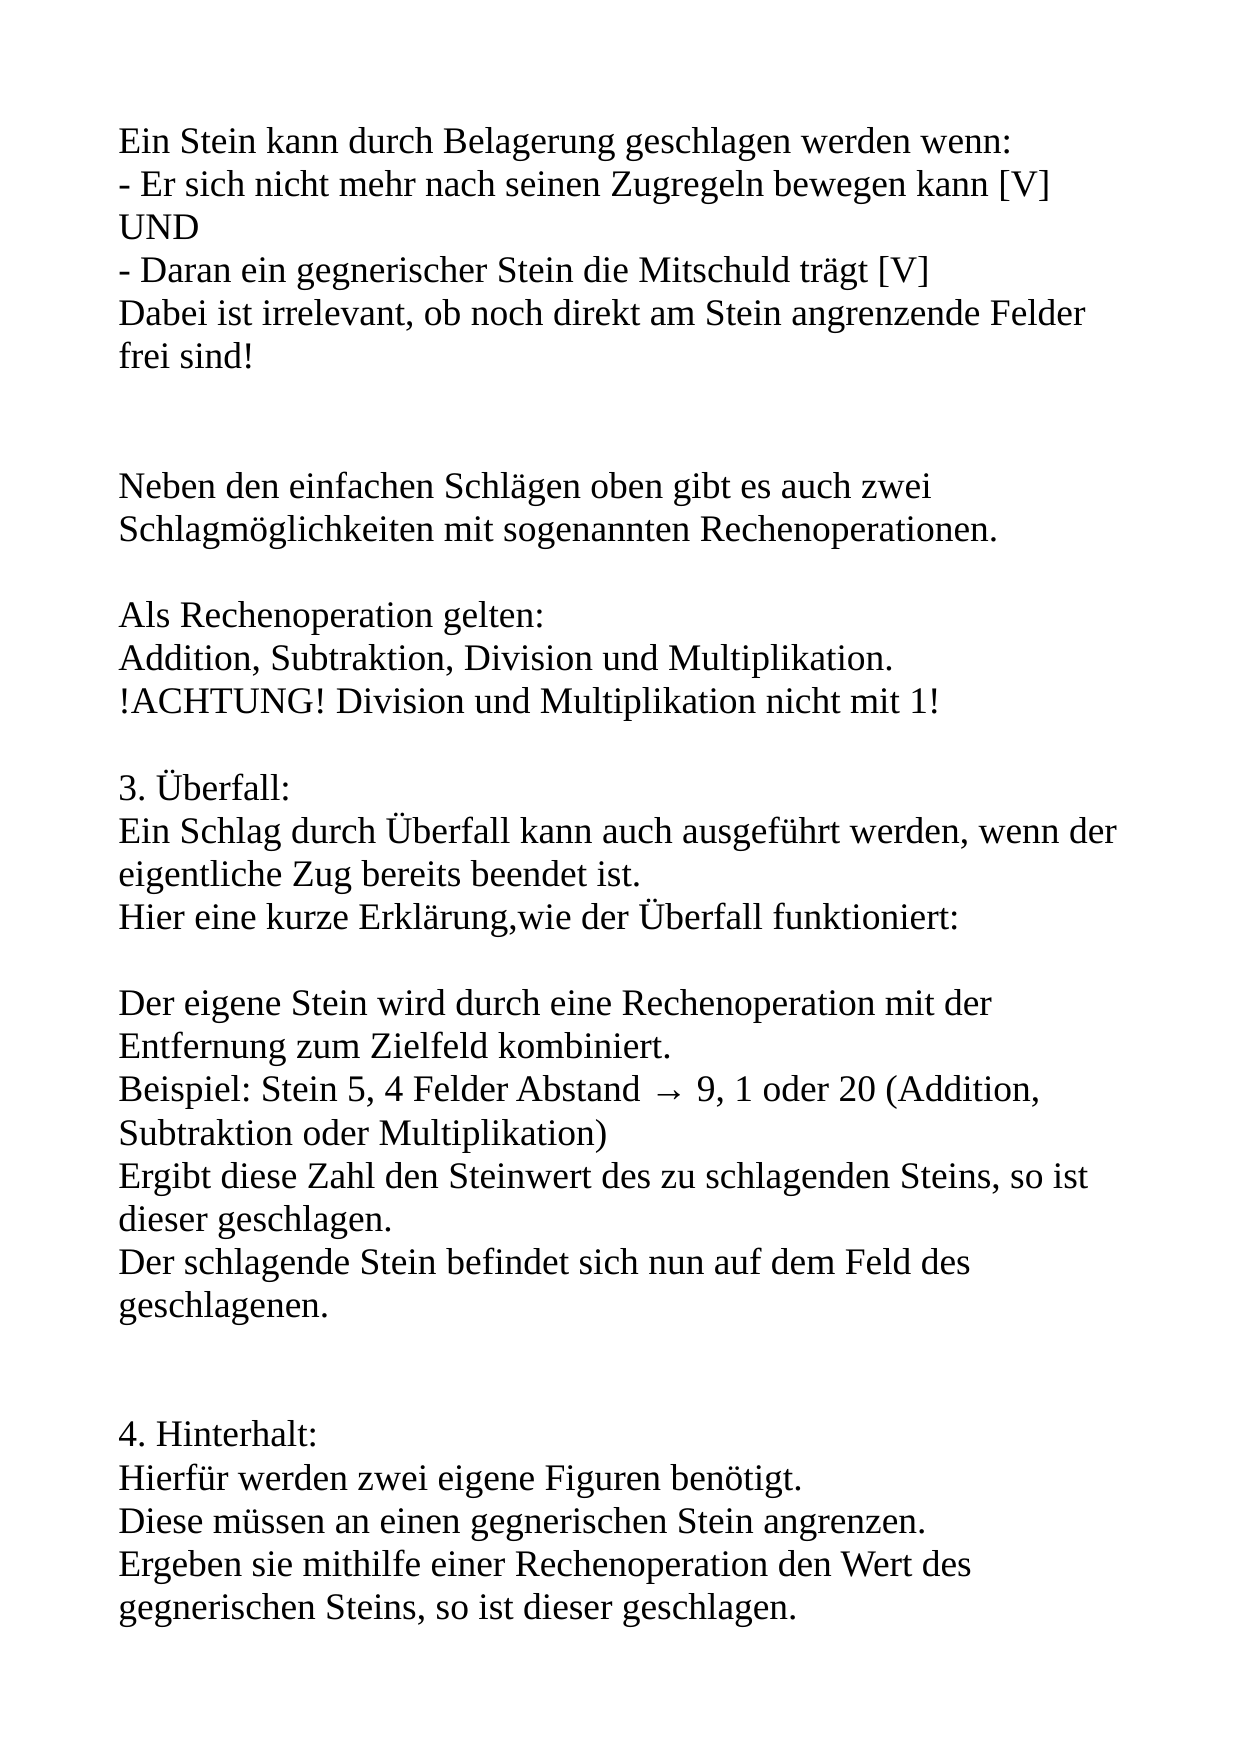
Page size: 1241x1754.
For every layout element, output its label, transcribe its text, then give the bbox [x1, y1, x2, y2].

text Neben den einfachen Schlägen oben gibt es auch zwei Schlagmöglichkeiten mit sogenannten Rechenoperationen. [118, 463, 1122, 549]
text Hier eine kurze Erklärung,wie der Überfall funktioniert: [118, 894, 1122, 937]
text 4. Hinterhalt: [118, 1412, 1122, 1455]
text Ergibt diese Zahl den Steinwert des zu schlagenden Steins, so ist dieser geschlagen. [118, 1153, 1122, 1239]
text Ein Schlag durch Überfall kann auch ausgeführt werden, wenn der eigentliche Zug bereits beendet ist. [118, 808, 1122, 894]
text Als Rechenoperation gelten: [118, 592, 1122, 636]
text Der schlagende Stein befindet sich nun auf dem Feld des geschlagenen. [118, 1239, 1122, 1326]
text UND [118, 204, 1122, 247]
text - Daran ein gegnerischer Stein die Mitschuld trägt [V] [118, 247, 1122, 291]
text Ein Stein kann durch Belagerung geschlagen werden wenn: [118, 118, 1122, 161]
text Beispiel: Stein 5, 4 Felder Abstand → 9, 1 oder 20 (Addition, Subtraktion oder Multiplikation) [118, 1067, 1122, 1153]
text Ergeben sie mithilfe einer Rechenoperation den Wert des gegnerischen Steins, so ist dieser geschlagen. [118, 1541, 1122, 1627]
text !ACHTUNG! Division und Multiplikation nicht mit 1! [118, 679, 1122, 722]
text Dabei ist irrelevant, ob noch direkt am Stein angrenzende Felder frei sind! [118, 291, 1122, 377]
text Hierfür werden zwei eigene Figuren benötigt. [118, 1455, 1122, 1498]
text 3. Überfall: [118, 765, 1122, 808]
text Addition, Subtraktion, Division und Multiplikation. [118, 636, 1122, 679]
text Diese müssen an einen gegnerischen Stein angrenzen. [118, 1498, 1122, 1541]
text - Er sich nicht mehr nach seinen Zugregeln bewegen kann [V] [118, 161, 1122, 204]
text Der eigene Stein wird durch eine Rechenoperation mit der Entfernung zum Zielfeld kombiniert. [118, 981, 1122, 1067]
